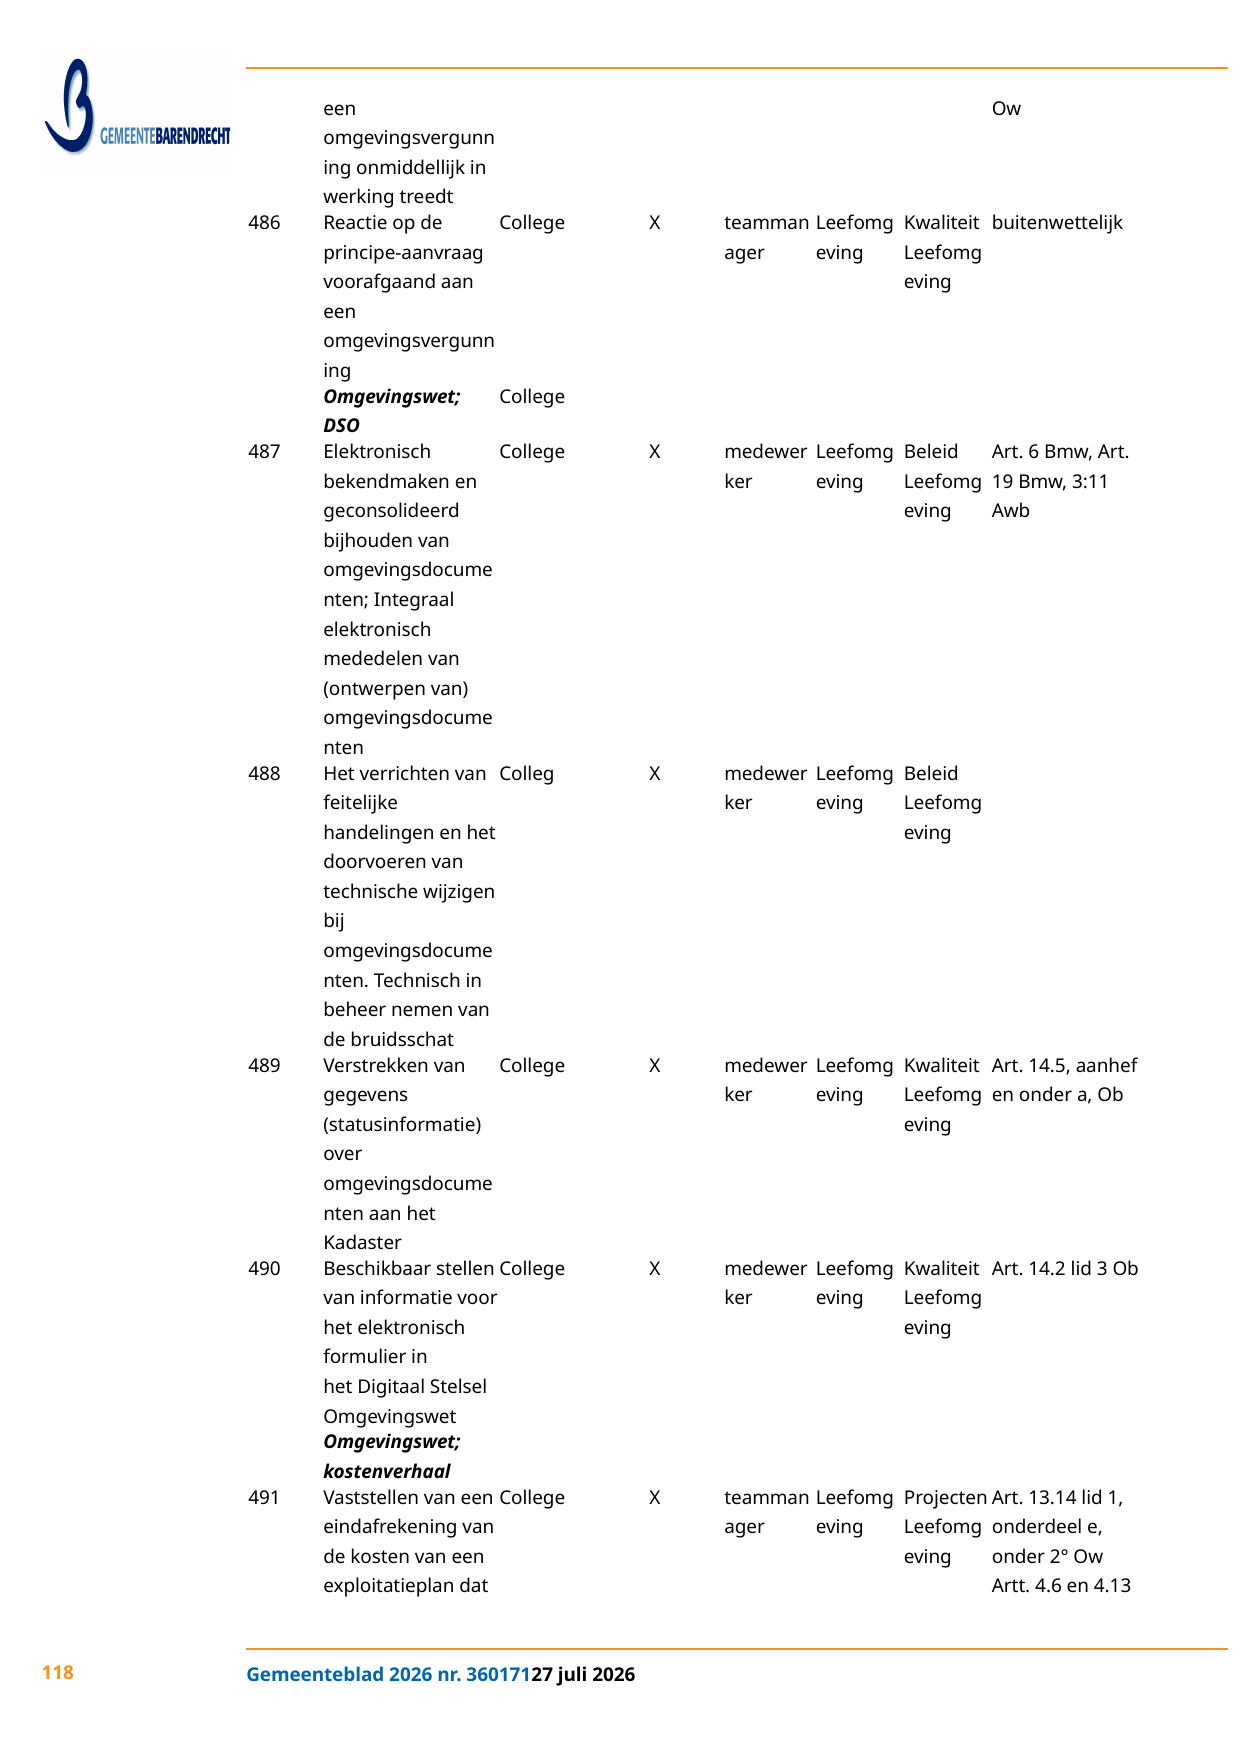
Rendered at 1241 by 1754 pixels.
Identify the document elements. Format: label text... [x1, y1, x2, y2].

table_cell medewerker [724, 760, 816, 1052]
table_cell 488 [248, 760, 323, 1052]
table_cell Elektronisch bekendmaken en geconsolideerd bijhouden van omgevingsdocumenten; Integraal elektronisch mededelen van (ontwerpen van) omgevingsdocumenten [323, 438, 499, 760]
table_cell X [649, 438, 724, 760]
picture [41, 47, 231, 172]
table_cell [649, 383, 724, 438]
table_cell 491 [248, 1484, 323, 1598]
table_cell [248, 1429, 323, 1484]
table_cell [574, 1429, 649, 1484]
table_cell Omgevingswet; DSO [323, 383, 499, 438]
table_cell X [649, 1255, 724, 1429]
table_cell [574, 1052, 649, 1255]
table_cell Ow [992, 95, 1152, 209]
table_cell Art. 6 Bmw, Art. 19 Bmw, 3:11 Awb [992, 438, 1152, 760]
table_cell [904, 1429, 992, 1484]
table_cell 490 [248, 1255, 323, 1429]
table_cell [574, 760, 649, 1052]
table_cell Art. 14.2 lid 3 Ob [992, 1255, 1152, 1429]
table_cell College [499, 1052, 574, 1255]
table_cell [574, 438, 649, 760]
table_cell [816, 95, 904, 209]
table_cell Leefomgeving [816, 1255, 904, 1429]
table_cell teammanager [724, 1484, 816, 1598]
table_cell Art. 14.5, aanhef en onder a, Ob [992, 1052, 1152, 1255]
table_cell College [499, 383, 574, 438]
table_cell medewerker [724, 1255, 816, 1429]
table_cell Colleg [499, 760, 574, 1052]
table_cell [649, 95, 724, 209]
table_cell [992, 1429, 1152, 1484]
table_cell teammanager [724, 209, 816, 383]
table_cell [574, 209, 649, 383]
table_cell Beleid Leefomgeving [904, 760, 992, 1052]
table_cell [816, 1429, 904, 1484]
table_cell [248, 95, 323, 209]
table_cell buitenwettelijk [992, 209, 1152, 383]
table_cell [904, 95, 992, 209]
table_cell medewerker [724, 438, 816, 760]
table_cell X [649, 1052, 724, 1255]
table_cell [724, 95, 816, 209]
table_cell [649, 1429, 724, 1484]
table_cell Leefomgeving [816, 1484, 904, 1598]
table_cell [499, 1429, 574, 1484]
table_cell [574, 95, 649, 209]
table_cell Kwaliteit Leefomgeving [904, 1052, 992, 1255]
table_cell [816, 383, 904, 438]
table_cell Projecten Leefomgeving [904, 1484, 992, 1598]
table_cell een omgevingsvergunning onmiddellijk in werking treedt [323, 95, 499, 209]
table_cell Leefomgeving [816, 438, 904, 760]
table_cell [992, 383, 1152, 438]
table_cell Leefomgeving [816, 1052, 904, 1255]
table_cell Leefomgeving [816, 760, 904, 1052]
table_cell medewerker [724, 1052, 816, 1255]
table_cell Leefomgeving [816, 209, 904, 383]
table_cell [724, 383, 816, 438]
table_cell Verstrekken van gegevens (statusinformatie) over omgevingsdocumenten aan het Kadaster [323, 1052, 499, 1255]
table_cell College [499, 438, 574, 760]
table_cell Art. 13.14 lid 1, onderdeel e, onder 2° Ow Artt. 4.6 en 4.13 [992, 1484, 1152, 1598]
table_cell [574, 1255, 649, 1429]
table_cell [904, 383, 992, 438]
table_cell Kwaliteit Leefomgeving [904, 209, 992, 383]
table_cell [992, 760, 1152, 1052]
table_cell [724, 1429, 816, 1484]
table_cell X [649, 760, 724, 1052]
table_cell College [499, 209, 574, 383]
table_cell Het verrichten van feitelijke handelingen en het doorvoeren van technische wijzigen bij omgevingsdocumenten. Technisch in beheer nemen van de bruidsschat [323, 760, 499, 1052]
table_cell Reactie op de principe-aanvraag voorafgaand aan een omgevingsvergunning [323, 209, 499, 383]
table_cell 487 [248, 438, 323, 760]
table_cell Omgevingswet; kostenverhaal [323, 1429, 499, 1484]
table_cell [499, 95, 574, 209]
table_cell [574, 1484, 649, 1598]
table_cell Kwaliteit Leefomgeving [904, 1255, 992, 1429]
table_cell [574, 383, 649, 438]
table_cell X [649, 209, 724, 383]
table_cell [248, 383, 323, 438]
table_cell Beschikbaar stellen van informatie voor het elektronisch formulier in het Digitaal Stelsel Omgevingswet [323, 1255, 499, 1429]
table_cell College [499, 1255, 574, 1429]
table_cell Vaststellen van een eindafrekening van de kosten van een exploitatieplan dat [323, 1484, 499, 1598]
table_cell 486 [248, 209, 323, 383]
table_cell College [499, 1484, 574, 1598]
table_cell 489 [248, 1052, 323, 1255]
table_cell Beleid Leefomgeving [904, 438, 992, 760]
table_cell X [649, 1484, 724, 1598]
